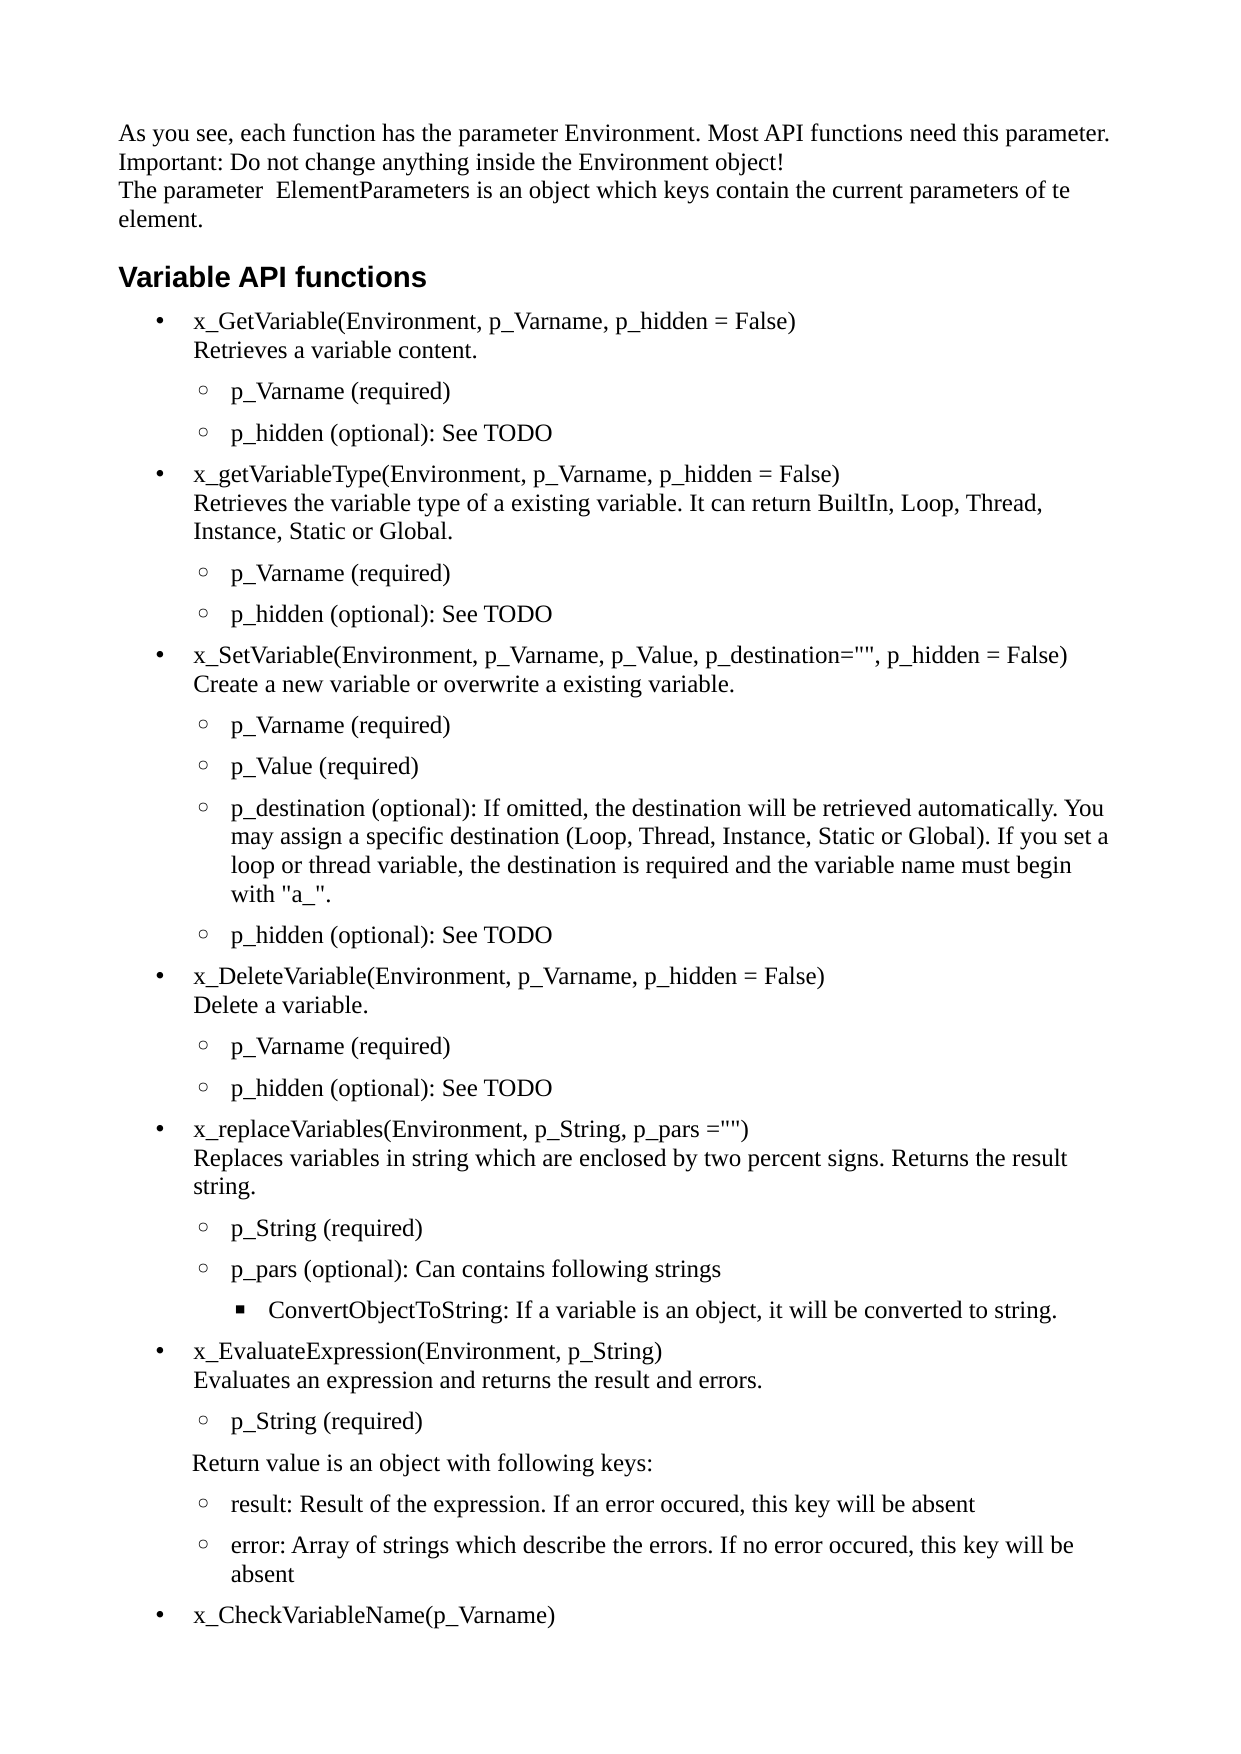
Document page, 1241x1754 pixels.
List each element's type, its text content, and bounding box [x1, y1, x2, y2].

list result: Result of the expression. If an error occured, this key will be absent [193, 1489, 1122, 1518]
list p_hidden (optional): See TODO [193, 920, 1122, 949]
list p_pars (optional): Can contains following strings [193, 1254, 1122, 1283]
list p_hidden (optional): See TODO [193, 418, 1122, 446]
list p_String (required) [193, 1213, 1122, 1241]
list p_Value (required) [193, 751, 1122, 780]
list p_hidden (optional): See TODO [193, 599, 1122, 628]
list p_destination (optional): If omitted, the destination will be retrieved automatically. You may assign a specific destination (Loop, Thread, Instance, Static or Global). If you set a loop or thread variable, the destination is required and the variable name must begin with "a_". [193, 793, 1122, 908]
list p_Varname (required) [193, 1031, 1122, 1060]
list x_EvaluateExpression(Environment, p_String) Evaluates an expression and returns the result and errors. [156, 1336, 1122, 1394]
text As you see, each function has the parameter Environment. Most API functions need this parameter. Important: Do not change anything inside the Environment object! The parameter ElementParameters is an object which keys contain the current parameters of te element. [118, 118, 1122, 233]
list p_Varname (required) [193, 376, 1122, 405]
list p_String (required) [193, 1406, 1122, 1435]
list error: Array of strings which describe the errors. If no error occured, this key will be absent [193, 1530, 1122, 1588]
list x_GetVariable(Environment, p_Varname, p_hidden = False) Retrieves a variable content. [156, 306, 1122, 364]
list x_getVariableType(Environment, p_Varname, p_hidden = False) Retrieves the variable type of a existing variable. It can return BuiltIn, Loop, Thread, Instance, Static or Global. [156, 459, 1122, 545]
list p_hidden (optional): See TODO [193, 1073, 1122, 1101]
list p_Varname (required) [193, 558, 1122, 586]
list p_Varname (required) [193, 710, 1122, 739]
list x_DeleteVariable(Environment, p_Varname, p_hidden = False) Delete a variable. [156, 961, 1122, 1019]
list x_replaceVariables(Environment, p_String, p_pars ="") Replaces variables in string which are enclosed by two percent signs. Returns the result string. [156, 1114, 1122, 1200]
subtitle Variable API functions [118, 260, 1122, 294]
text Return value is an object with following keys: [118, 1448, 1122, 1476]
list x_CheckVariableName(p_Varname) [156, 1600, 1122, 1629]
list ConvertObjectToString: If a variable is an object, it will be converted to string. [231, 1295, 1122, 1324]
list x_SetVariable(Environment, p_Varname, p_Value, p_destination="", p_hidden = False) Create a new variable or overwrite a existing variable. [156, 640, 1122, 698]
